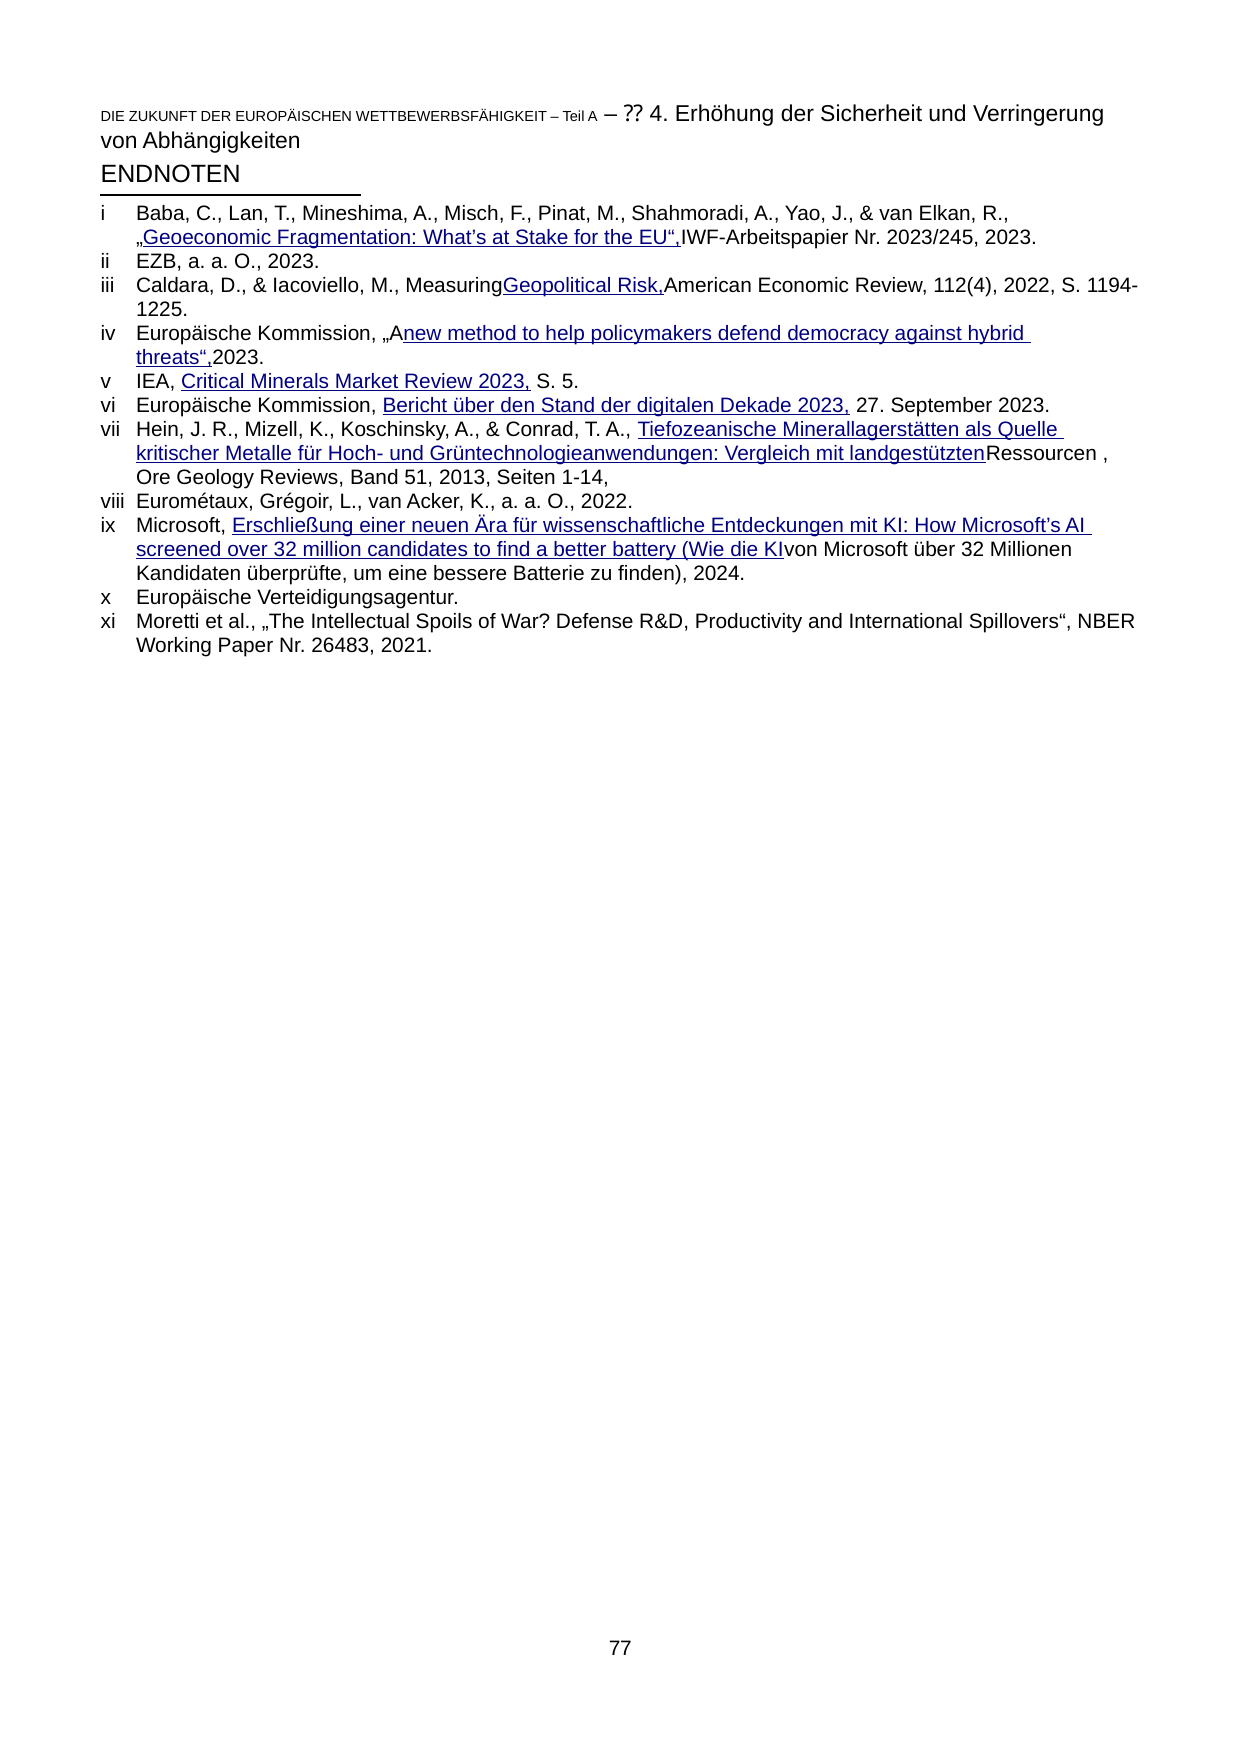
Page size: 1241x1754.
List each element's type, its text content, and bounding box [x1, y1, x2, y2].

text IEA, Critical Minerals Market Review 2023, S. 5. [100, 369, 1140, 393]
text Caldara, D., & Iacoviello, M., MeasuringGeopolitical Risk,American Economic Review, 112(4), 2022, S. 1194-1225. [100, 273, 1140, 321]
text EZB, a. a. O., 2023. [100, 249, 1140, 273]
text ENDNOTEN [100, 159, 1140, 188]
text Moretti et al., „The Intellectual Spoils of War? Defense R&D, Productivity and International Spillovers“, NBER Working Paper Nr. 26483, 2021. [100, 608, 1140, 656]
text Eurométaux, Grégoir, L., van Acker, K., a. a. O., 2022. [100, 489, 1140, 513]
text Europäische Kommission, Bericht über den Stand der digitalen Dekade 2023, 27. September 2023. [100, 393, 1140, 417]
text Europäische Kommission, „Anew method to help policymakers defend democracy against hybrid threats“,2023. [100, 321, 1140, 369]
text Hein, J. R., Mizell, K., Koschinsky, A., & Conrad, T. A., Tiefozeanische Minerallagerstätten als Quelle kritischer Metalle für Hoch- und Grüntechnologieanwendungen: Vergleich mit landgestütztenRessourcen , Ore Geology Reviews, Band 51, 2013, Seiten 1-14, [100, 417, 1140, 489]
text Baba, C., Lan, T., Mineshima, A., Misch, F., Pinat, M., Shahmoradi, A., Yao, J., & van Elkan, R., „Geoeconomic Fragmentation: What’s at Stake for the EU“,IWF-Arbeitspapier Nr. 2023/245, 2023. [100, 201, 1140, 249]
text Europäische Verteidigungsagentur. [100, 584, 1140, 608]
text Microsoft, Erschließung einer neuen Ära für wissenschaftliche Entdeckungen mit KI: How Microsoft’s AI screened over 32 million candidates to find a better battery (Wie die KIvon Microsoft über 32 Millionen Kandidaten überprüfte, um eine bessere Batterie zu finden), 2024. [100, 513, 1140, 584]
